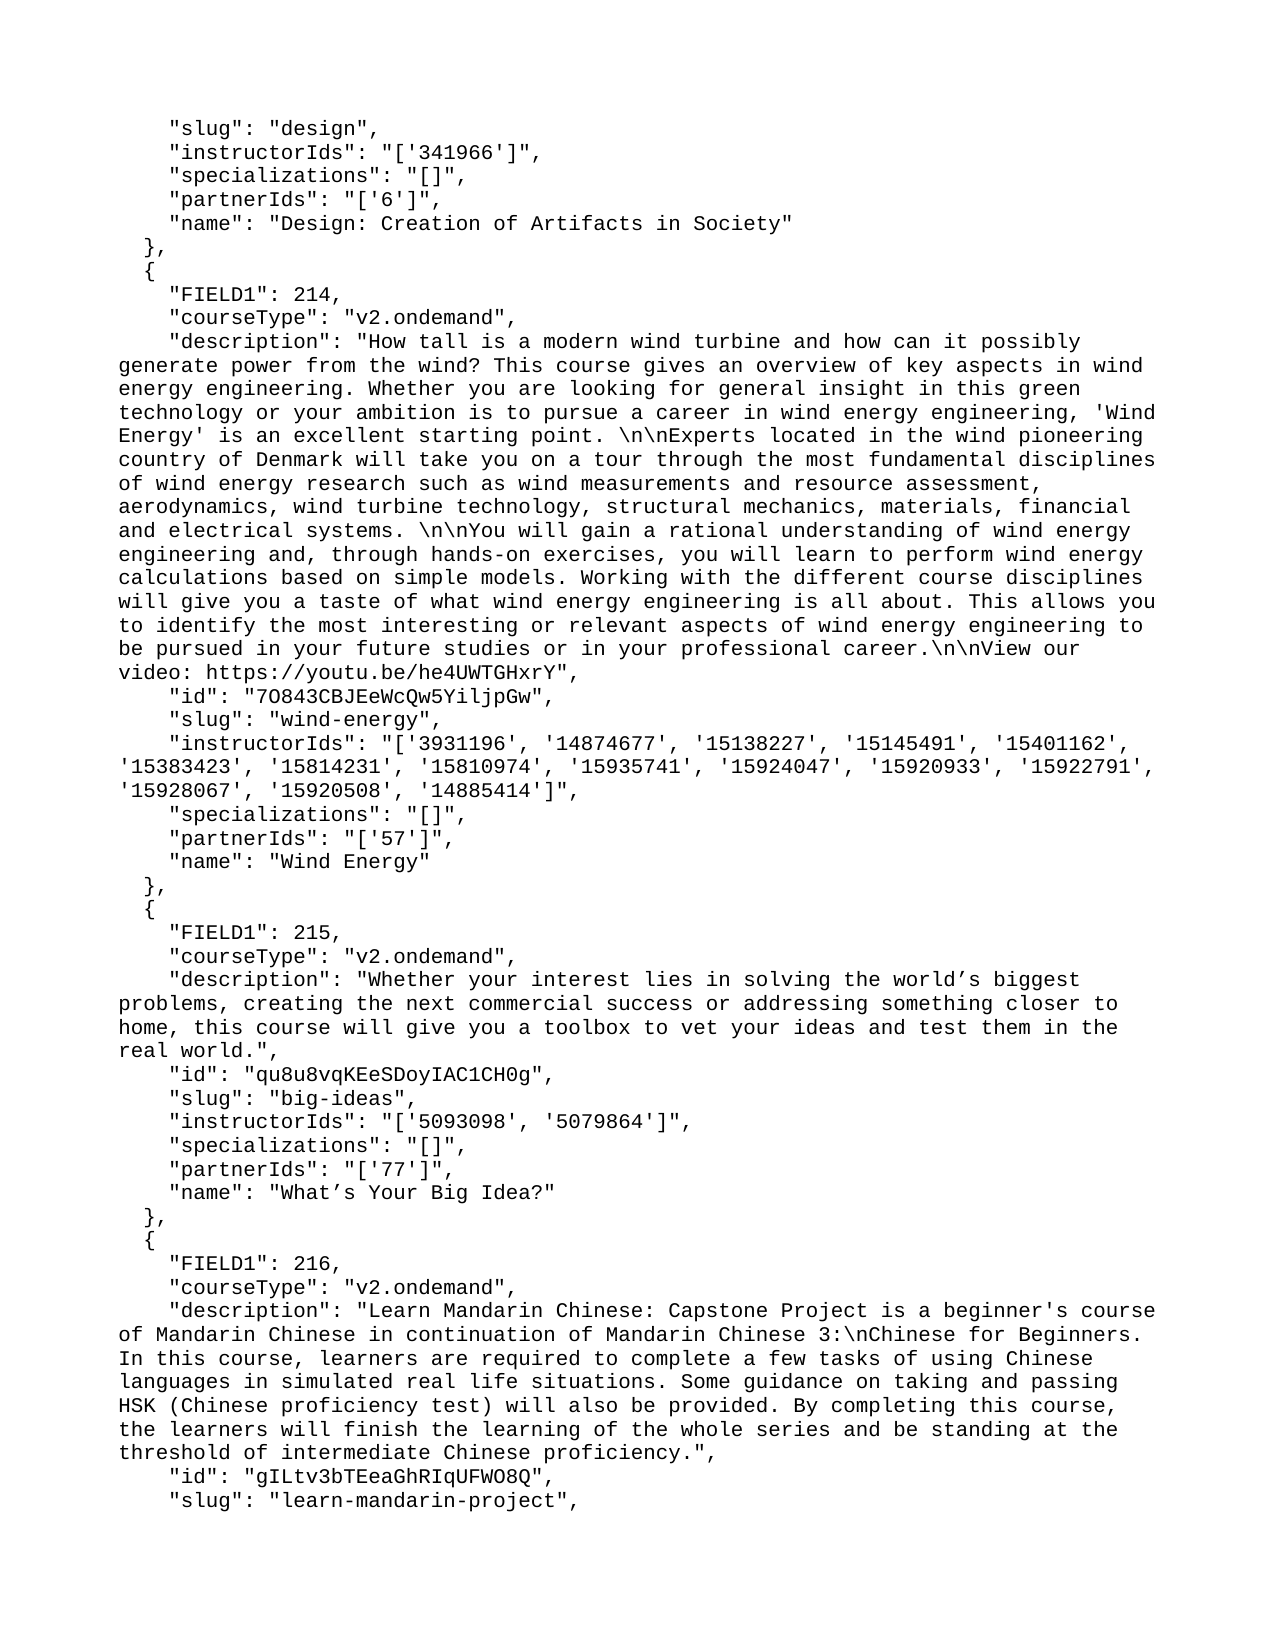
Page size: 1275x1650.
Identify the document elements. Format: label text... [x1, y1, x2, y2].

text "instructorIds": "['3931196', '14874677', '15138227', '15145491', '15401162', '15383423', '15814231', '15810974', '15935741', '15924047', '15920933', '15922791', '15928067', '15920508', '14885414']", [118, 733, 1157, 804]
text "instructorIds": "['341966']", [118, 142, 1157, 165]
text { [118, 260, 1157, 284]
text "slug": "learn-mandarin-project", [118, 1489, 1157, 1513]
text "instructorIds": "['5093098', '5079864']", [118, 1111, 1157, 1135]
text { [118, 1229, 1157, 1253]
text "partnerIds": "['6']", [118, 189, 1157, 213]
text "id": "gILtv3bTEeaGhRIqUFWO8Q", [118, 1466, 1157, 1489]
text { [118, 898, 1157, 922]
text "slug": "design", [118, 118, 1157, 142]
text "id": "7O843CBJEeWcQw5YiljpGw", [118, 686, 1157, 709]
text "specializations": "[]", [118, 1135, 1157, 1158]
text "description": "Whether your interest lies in solving the world’s biggest problems, creating the next commercial success or addressing something closer to home, this course will give you a toolbox to vet your ideas and test them in the real world.", [118, 969, 1157, 1064]
text "name": "What’s Your Big Idea?" [118, 1182, 1157, 1206]
text "specializations": "[]", [118, 165, 1157, 189]
text "FIELD1": 215, [118, 922, 1157, 946]
text "FIELD1": 214, [118, 284, 1157, 307]
text }, [118, 875, 1157, 898]
text "courseType": "v2.ondemand", [118, 946, 1157, 969]
text "description": "Learn Mandarin Chinese: Capstone Project is a beginner's course of Mandarin Chinese in continuation of Mandarin Chinese 3:\nChinese for Beginners. In this course, learners are required to complete a few tasks of using Chinese languages in simulated real life situations. Some guidance on taking and passing HSK (Chinese proficiency test) will also be provided. By completing this course, the learners will finish the learning of the whole series and be standing at the threshold of intermediate Chinese proficiency.", [118, 1300, 1157, 1466]
text "partnerIds": "['77']", [118, 1158, 1157, 1182]
text "slug": "big-ideas", [118, 1088, 1157, 1111]
text }, [118, 1206, 1157, 1229]
text "partnerIds": "['57']", [118, 827, 1157, 851]
text "description": "How tall is a modern wind turbine and how can it possibly generate power from the wind? This course gives an overview of key aspects in wind energy engineering. Whether you are looking for general insight in this green technology or your ambition is to pursue a career in wind energy engineering, 'Wind Energy' is an excellent starting point. \n\nExperts located in the wind pioneering country of Denmark will take you on a tour through the most fundamental disciplines of wind energy research such as wind measurements and resource assessment, aerodynamics, wind turbine technology, structural mechanics, materials, financial and electrical systems. \n\nYou will gain a rational understanding of wind energy engineering and, through hands-on exercises, you will learn to perform wind energy calculations based on simple models. Working with the different course disciplines will give you a taste of what wind energy engineering is all about. This allows you to identify the most interesting or relevant aspects of wind energy engineering to be pursued in your future studies or in your professional career.\n\nView our video: https://youtu.be/he4UWTGHxrY", [118, 331, 1157, 686]
text "courseType": "v2.ondemand", [118, 307, 1157, 331]
text "name": "Wind Energy" [118, 851, 1157, 875]
text "id": "qu8u8vqKEeSDoyIAC1CH0g", [118, 1064, 1157, 1088]
text "name": "Design: Creation of Artifacts in Society" [118, 213, 1157, 236]
text "FIELD1": 216, [118, 1253, 1157, 1277]
text }, [118, 236, 1157, 260]
text "slug": "wind-energy", [118, 709, 1157, 733]
text "courseType": "v2.ondemand", [118, 1277, 1157, 1300]
text "specializations": "[]", [118, 804, 1157, 827]
